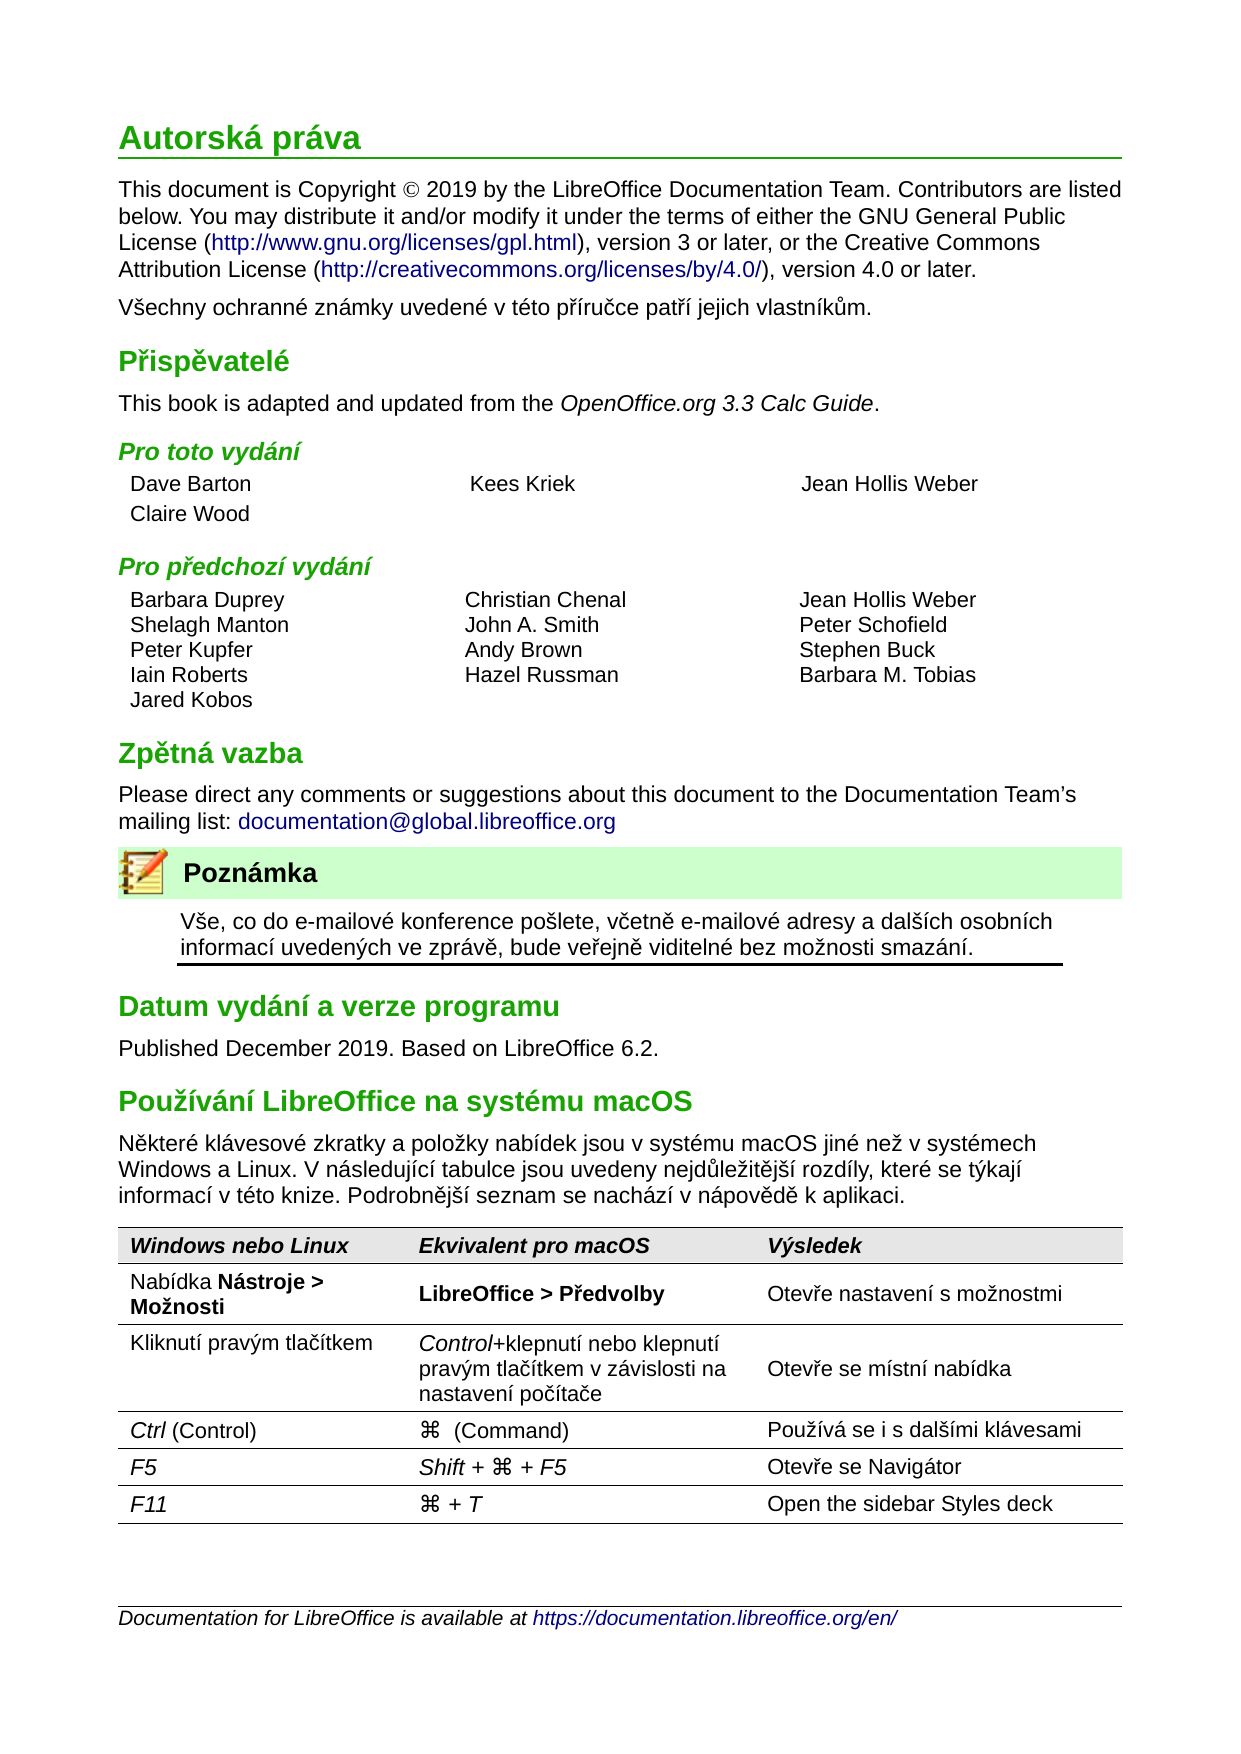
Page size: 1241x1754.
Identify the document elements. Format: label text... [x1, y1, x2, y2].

table_cell Barbara M. Tobias [788, 662, 1122, 687]
table_cell Otevře nastavení s možnostmi [755, 1264, 1123, 1324]
table_header Kees Kriek [458, 471, 789, 501]
table_cell Shelagh Manton [118, 612, 453, 637]
table_cell Control+klepnutí nebo klepnutí pravým tlačítkem v závislosti na nastavení počítače [407, 1325, 755, 1411]
picture [119, 847, 170, 898]
subtitle Pro předchozí vydání [118, 552, 1122, 581]
table_cell LibreOffice > Předvolby [407, 1264, 755, 1324]
table_header Jean Hollis Weber [788, 586, 1122, 612]
table_cell Stephen Buck [788, 637, 1122, 662]
table_cell [788, 687, 1122, 712]
subtitle Pro toto vydání [118, 437, 1122, 465]
table_cell Otevře se Navigátor [755, 1449, 1123, 1485]
table_cell ⌘ + T [407, 1486, 755, 1522]
table_cell Iain Roberts [118, 662, 453, 687]
text Všechny ochranné známky uvedené v této příručce patří jejich vlastníkům. [118, 294, 1122, 321]
table_header Barbara Duprey [118, 586, 453, 612]
table_cell Peter Kupfer [118, 637, 453, 662]
table_cell Peter Schofield [788, 612, 1122, 637]
text Vše, co do e-mailové konference pošlete, včetně e-mailové adresy a dalších osobních informací uvedených ve zprávě, bude veřejně viditelné bez možnosti smazání. [177, 905, 1063, 963]
table_header Jean Hollis Weber [789, 471, 1122, 501]
table_cell [789, 501, 1122, 531]
subtitle Datum vydání a verze programu [118, 989, 1122, 1023]
table_cell F5 [118, 1449, 407, 1485]
table_cell Jared Kobos [118, 687, 453, 712]
subtitle Přispěvatelé [118, 344, 1122, 378]
table_cell Hazel Russman [453, 662, 787, 687]
text This book is adapted and updated from the OpenOffice.org 3.3 Calc Guide. [118, 390, 1122, 416]
table_cell Nabídka Nástroje > Možnosti [118, 1264, 407, 1324]
table_cell Kliknutí pravým tlačítkem [118, 1325, 407, 1411]
table_header Výsledek [755, 1228, 1123, 1262]
table_cell ⌘ (Command) [407, 1412, 755, 1448]
table_cell Ctrl (Control) [118, 1412, 407, 1448]
subtitle Autorská práva [118, 118, 1122, 157]
table_cell Otevře se místní nabídka [755, 1325, 1123, 1411]
table_cell Shift + ⌘ + F5 [407, 1449, 755, 1485]
table_header Christian Chenal [453, 586, 787, 612]
table_cell Andy Brown [453, 637, 787, 662]
table_header Dave Barton [118, 471, 458, 501]
table_cell John A. Smith [453, 612, 787, 637]
table_cell [458, 501, 789, 531]
text Please direct any comments or suggestions about this document to the Documentation Team’s mailing list: documentation@global.libreoffice.org [118, 781, 1122, 834]
table_cell [453, 687, 787, 712]
subtitle Používání LibreOffice na systému macOS [118, 1084, 1122, 1118]
subtitle Zpětná vazba [118, 736, 1122, 770]
table_cell Claire Wood [118, 501, 458, 531]
text Některé klávesové zkratky a položky nabídek jsou v systému macOS jiné než v systémech Windows a Linux. V následující tabulce jsou uvedeny nejdůležitější rozdíly, které se týkají informací v této knize. Podrobnější seznam se nachází v nápovědě k aplikaci. [118, 1130, 1122, 1209]
subtitle Poznámka [118, 847, 1122, 899]
table_header Windows nebo Linux [118, 1228, 407, 1262]
table_cell Open the sidebar Styles deck [755, 1486, 1123, 1522]
table_cell F11 [118, 1486, 407, 1522]
text This document is Copyright © 2019 by the LibreOffice Documentation Team. Contributors are listed below. You may distribute it and/or modify it under the terms of either the GNU General Public License (http://www.gnu.org/licenses/gpl.html), version 3 or later, or the Creative Commons Attribution License (http://creativecommons.org/licenses/by/4.0/), version 4.0 or later. [118, 176, 1122, 282]
table_header Ekvivalent pro macOS [407, 1228, 755, 1262]
table_cell Používá se i s dalšími klávesami [755, 1412, 1123, 1448]
text Published December 2019. Based on LibreOffice 6.2. [118, 1034, 1122, 1061]
